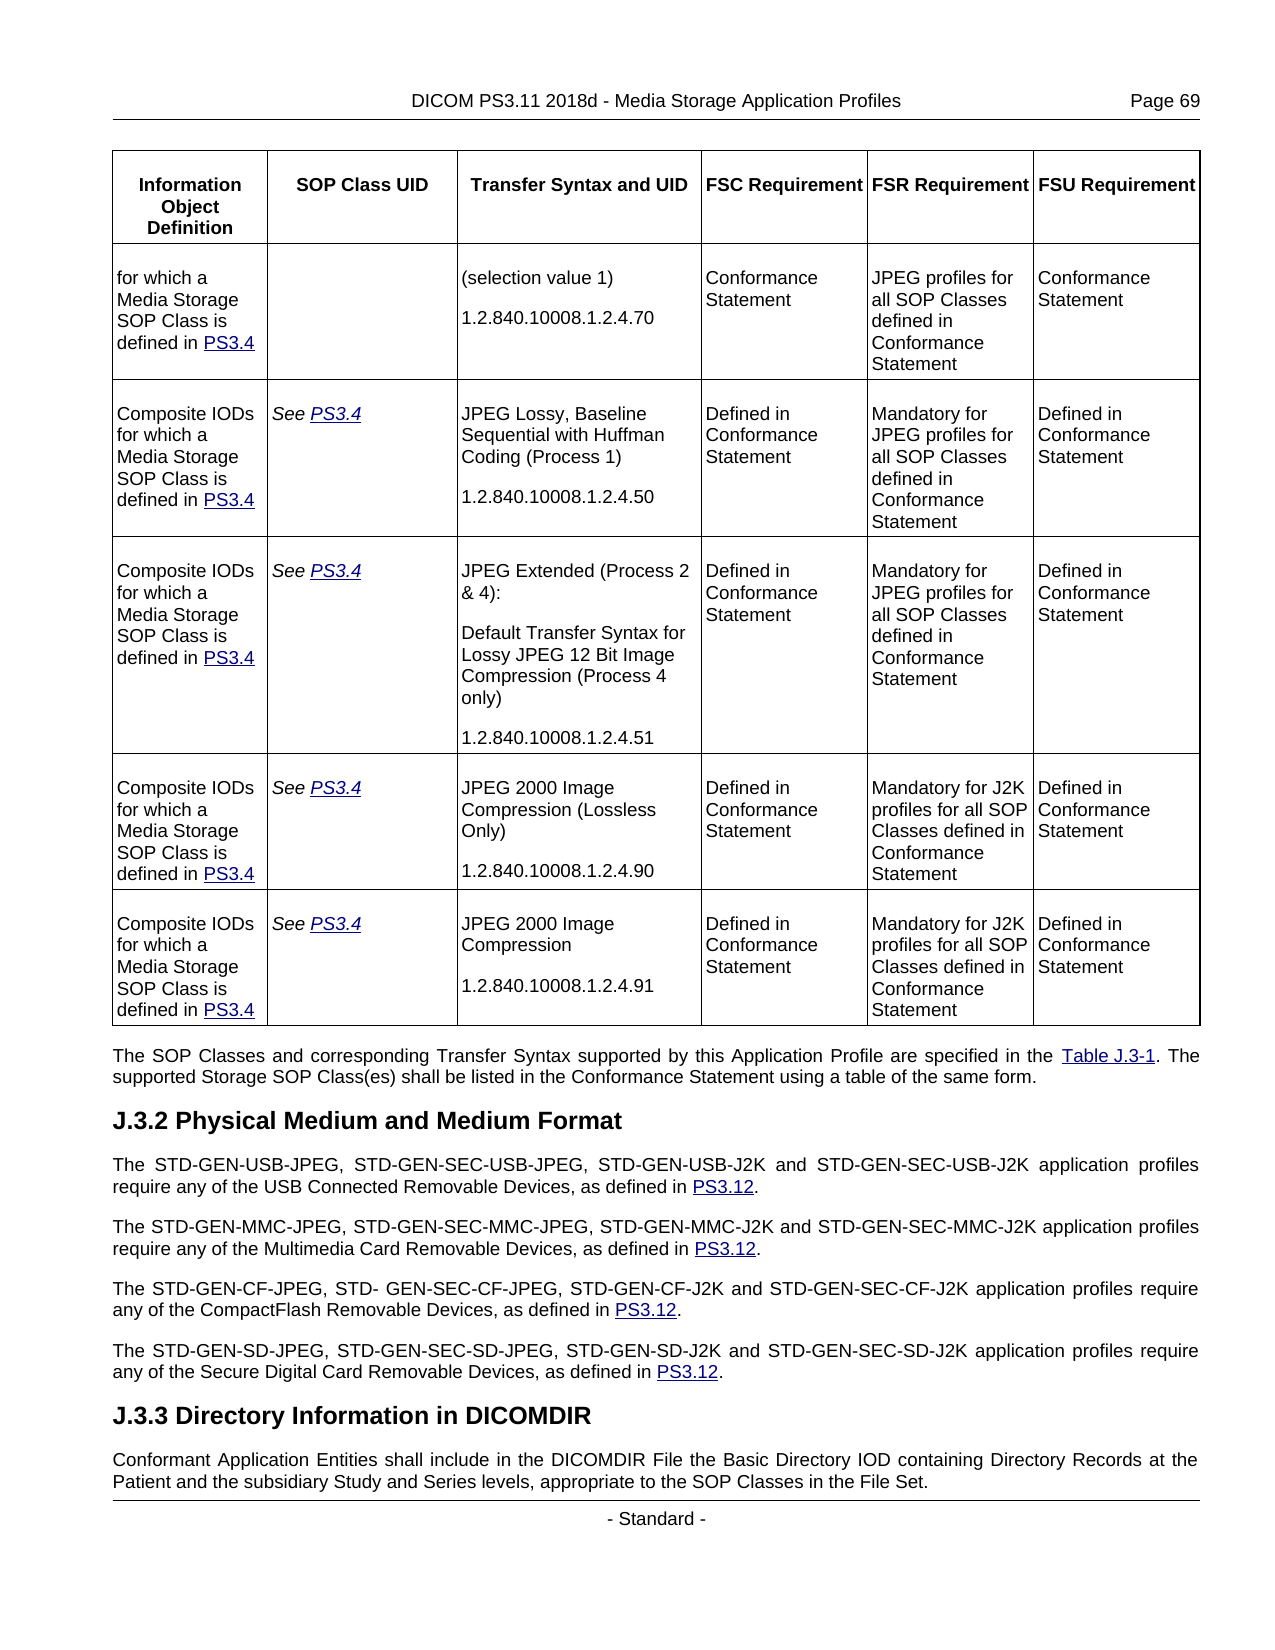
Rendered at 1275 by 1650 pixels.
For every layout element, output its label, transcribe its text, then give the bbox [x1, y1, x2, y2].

table_cell JPEG profiles for all SOP Classes defined in Conformance Statement [868, 244, 1033, 379]
table_cell for which a Media Storage SOP Class is defined in PS3.4 [113, 244, 267, 379]
table_cell See PS3.4 [268, 754, 457, 889]
text J.3.2 Physical Medium and Medium Format [112, 1106, 1200, 1135]
text The STD-GEN-CF-JPEG, STD- GEN-SEC-CF-JPEG, STD-GEN-CF-J2K and STD-GEN-SEC-CF-J2K application profiles require any of the CompactFlash Removable Devices, as defined in PS3.12. [112, 1278, 1200, 1321]
table_cell Conformance Statement [702, 244, 867, 379]
table_header FSC Requirement [702, 151, 867, 243]
text The SOP Classes and corresponding Transfer Syntax supported by this Application Profile are specified in the Table J.3-1. The supported Storage SOP Class(es) shall be listed in the Conformance Statement using a table of the same form. [112, 1044, 1200, 1088]
text Conformant Application Entities shall include in the DICOMDIR File the Basic Directory IOD containing Directory Records at the Patient and the subsidiary Study and Series levels, appropriate to the SOP Classes in the File Set. [112, 1449, 1200, 1492]
table_cell Composite IODs for which a Media Storage SOP Class is defined in PS3.4 [113, 537, 267, 753]
table_cell Composite IODs for which a Media Storage SOP Class is defined in PS3.4 [113, 890, 267, 1025]
text The STD-GEN-SD-JPEG, STD-GEN-SEC-SD-JPEG, STD-GEN-SD-J2K and STD-GEN-SEC-SD-J2K application profiles require any of the Secure Digital Card Removable Devices, as defined in PS3.12. [112, 1339, 1200, 1383]
table_cell JPEG Extended (Process 2 & 4): Default Transfer Syntax for Lossy JPEG 12 Bit Image Compression (Process 4 only) 1.2.840.10008.1.2.4.51 [458, 537, 701, 753]
table_cell Mandatory for JPEG profiles for all SOP Classes defined in Conformance Statement [868, 380, 1033, 536]
table_cell Defined in Conformance Statement [702, 754, 867, 889]
table_cell Mandatory for J2K profiles for all SOP Classes defined in Conformance Statement [868, 754, 1033, 889]
text The STD-GEN-USB-JPEG, STD-GEN-SEC-USB-JPEG, STD-GEN-USB-J2K and STD-GEN-SEC-USB-J2K application profiles require any of the USB Connected Removable Devices, as defined in PS3.12. [112, 1154, 1200, 1197]
table_cell Defined in Conformance Statement [702, 380, 867, 536]
table_cell Defined in Conformance Statement [1034, 537, 1199, 753]
table_cell Composite IODs for which a Media Storage SOP Class is defined in PS3.4 [113, 754, 267, 889]
table_cell JPEG 2000 Image Compression (Lossless Only) 1.2.840.10008.1.2.4.90 [458, 754, 701, 889]
table_cell Mandatory for JPEG profiles for all SOP Classes defined in Conformance Statement [868, 537, 1033, 753]
table_header Information Object Definition [113, 151, 267, 243]
table_cell See PS3.4 [268, 537, 457, 753]
table_header FSR Requirement [868, 151, 1033, 243]
table_cell See PS3.4 [268, 380, 457, 536]
table_cell Defined in Conformance Statement [1034, 754, 1199, 889]
table_cell Defined in Conformance Statement [1034, 890, 1199, 1025]
table_cell JPEG Lossy, Baseline Sequential with Huffman Coding (Process 1) 1.2.840.10008.1.2.4.50 [458, 380, 701, 536]
table_cell Defined in Conformance Statement [702, 537, 867, 753]
table_cell Conformance Statement [1034, 244, 1199, 379]
table_cell Defined in Conformance Statement [1034, 380, 1199, 536]
table_cell JPEG 2000 Image Compression 1.2.840.10008.1.2.4.91 [458, 890, 701, 1025]
table_cell Mandatory for J2K profiles for all SOP Classes defined in Conformance Statement [868, 890, 1033, 1025]
table_header Transfer Syntax and UID [458, 151, 701, 243]
table_cell Defined in Conformance Statement [702, 890, 867, 1025]
text The STD-GEN-MMC-JPEG, STD-GEN-SEC-MMC-JPEG, STD-GEN-MMC-J2K and STD-GEN-SEC-MMC-J2K application profiles require any of the Multimedia Card Removable Devices, as defined in PS3.12. [112, 1216, 1200, 1259]
table_header SOP Class UID [268, 151, 457, 243]
table_cell See PS3.4 [268, 890, 457, 1025]
text J.3.3 Directory Information in DICOMDIR [112, 1401, 1200, 1430]
table_cell Composite IODs for which a Media Storage SOP Class is defined in PS3.4 [113, 380, 267, 536]
table_cell [268, 244, 457, 379]
table_cell (selection value 1) 1.2.840.10008.1.2.4.70 [458, 244, 701, 379]
table_header FSU Requirement [1034, 151, 1199, 243]
